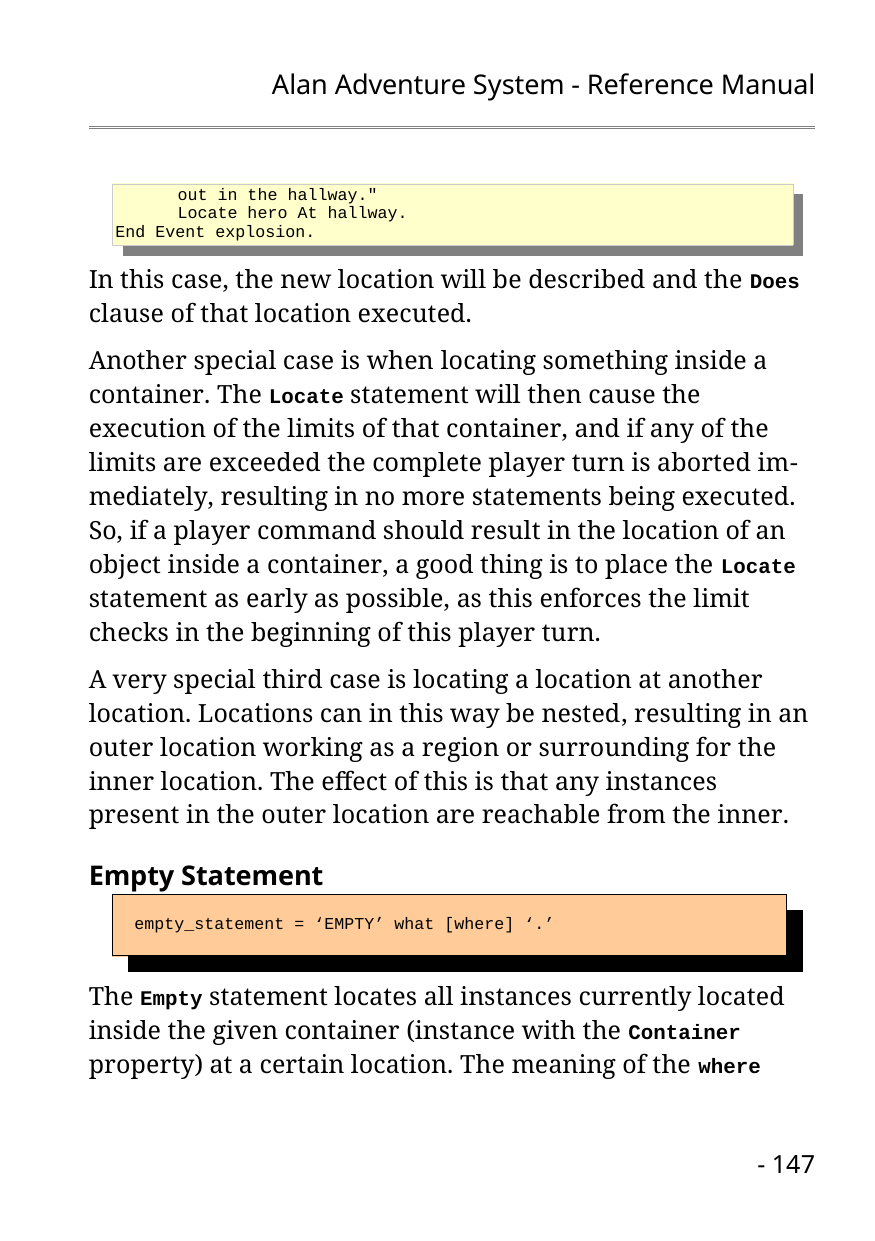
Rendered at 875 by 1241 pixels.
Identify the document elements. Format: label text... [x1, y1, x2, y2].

text The Empty statement locates all instances currently located inside the given container (instance with the Container property) at a certain location. The meaning of the where [88, 979, 815, 1081]
text Another special case is when locating something inside a container. The Lo­cate statement will then cause the execution of the limits of that container, and if any of the limits are exceeded the complete player turn is aborted im­mediately, resulting in no more statements being executed. So, if a player command should result in the location of an object inside a container, a good thing is to place the Locate statement as early as possible, as this enforces the limit checks in the beginning of this player turn. [88, 343, 815, 649]
text empty_statement = ‘EMPTY’ what [where] ‘.’ [113, 895, 786, 955]
text A very special third case is locating a location at another location. Locations can in this way be nested, resulting in an outer location working as a region or surrounding for the inner location. The effect of this is that any instances present in the outer location are reachable from the inner. [88, 662, 815, 831]
text out in the hallway." Locate hero At hallway. End Event explosion. [113, 185, 793, 245]
text In this case, the new location will be described and the Does clause of that location executed. [88, 262, 815, 330]
subtitle Empty Statement [88, 857, 815, 894]
